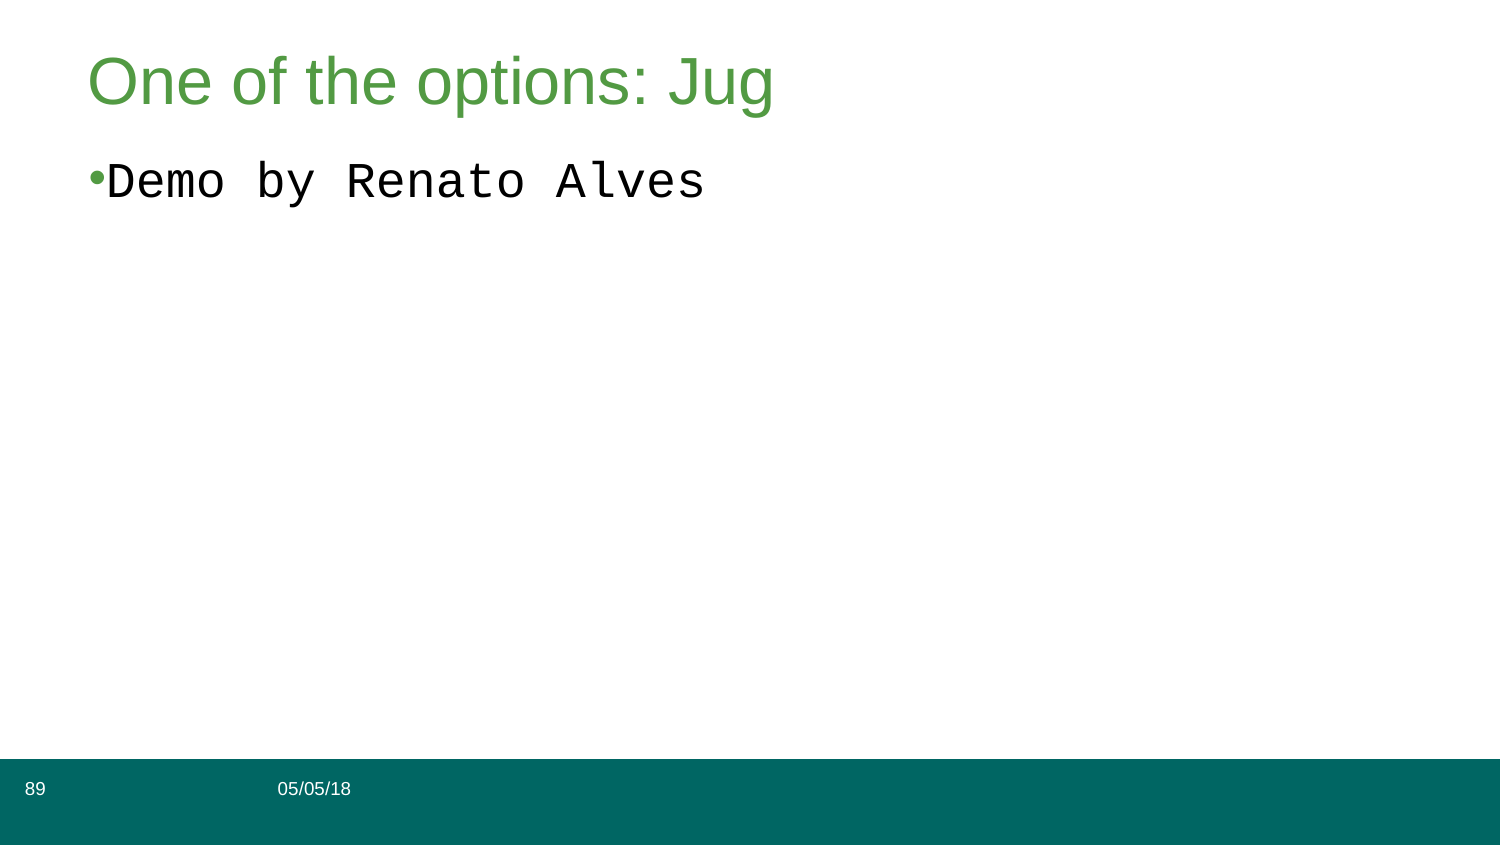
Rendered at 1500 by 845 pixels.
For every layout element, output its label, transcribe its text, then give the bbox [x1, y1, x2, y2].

list Demo by Renato Alves [88, 147, 1381, 683]
text_box 05/05/18 [277, 776, 553, 799]
title One of the options: Jug [87, 37, 1426, 132]
text_box [24, 776, 76, 799]
